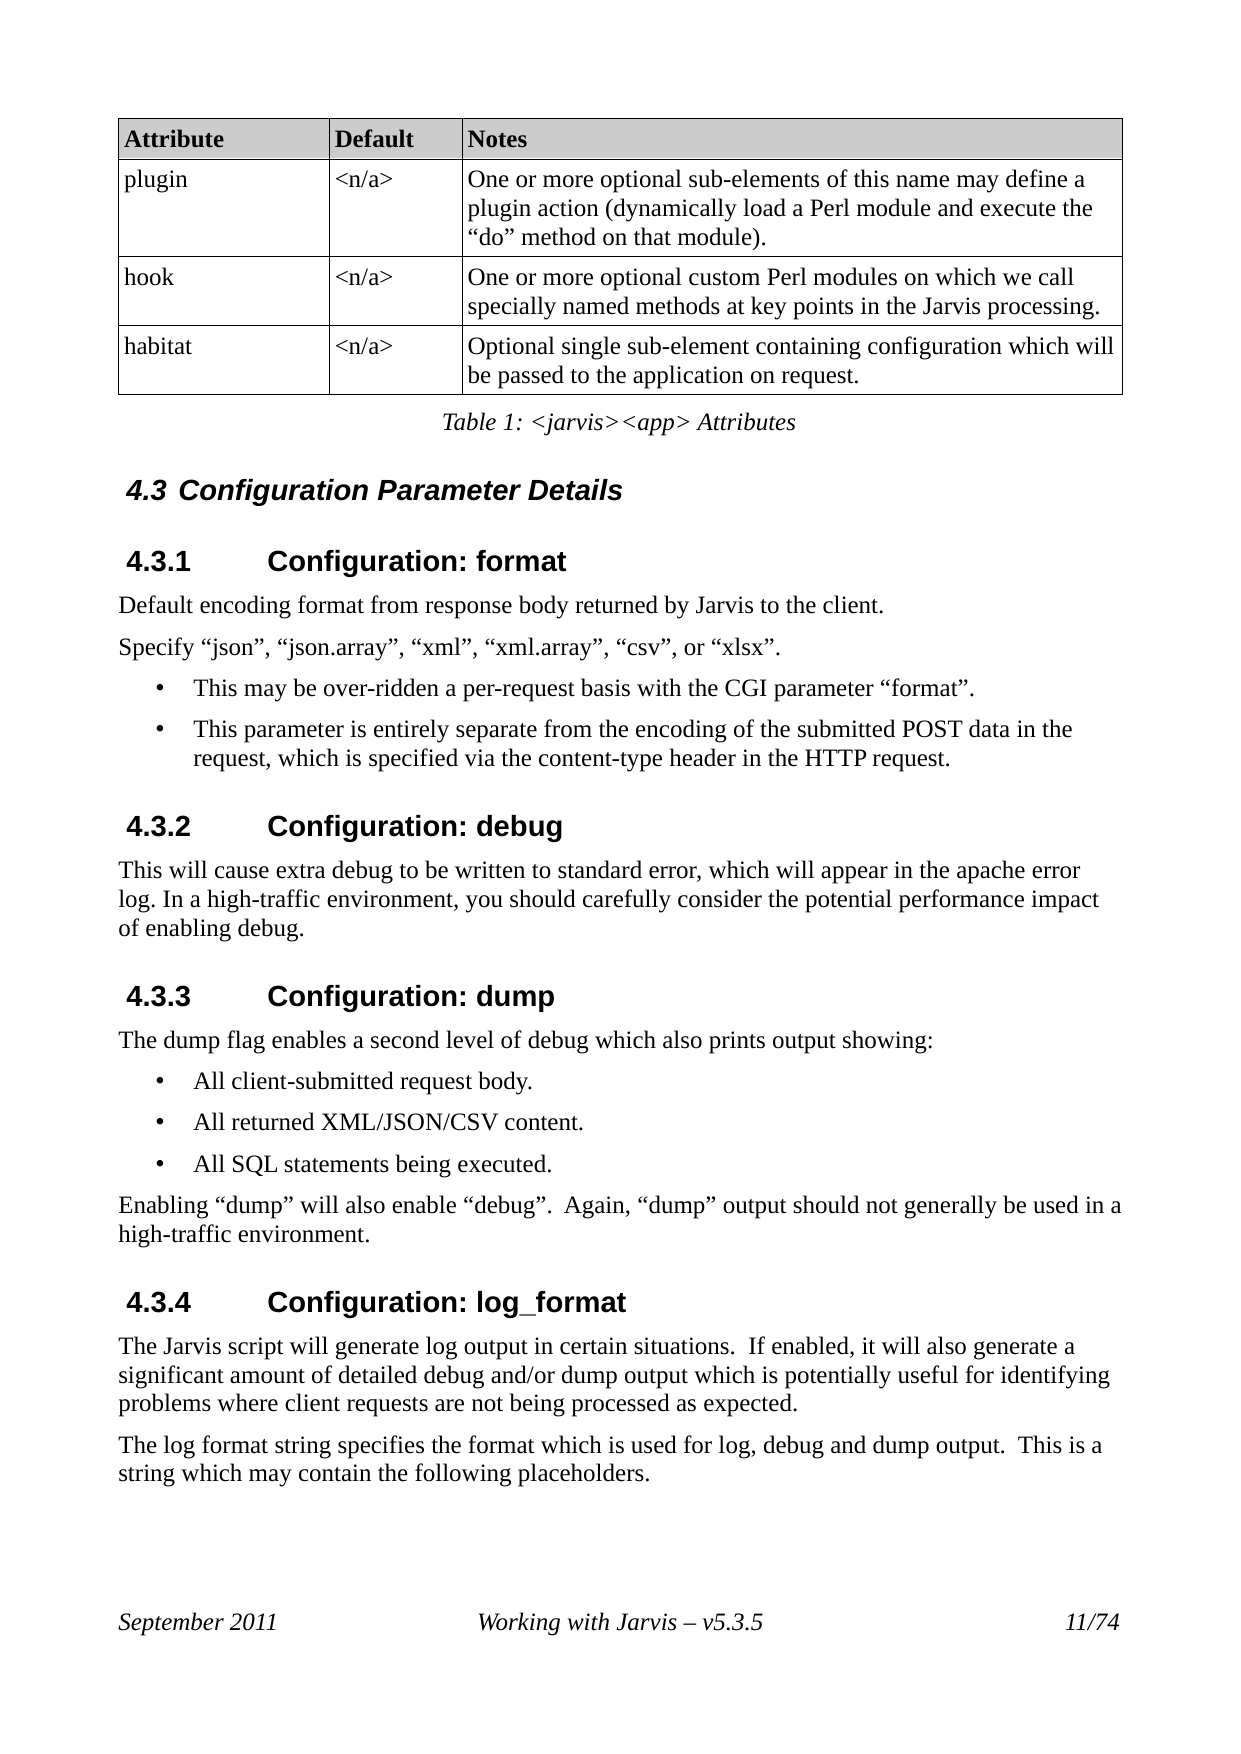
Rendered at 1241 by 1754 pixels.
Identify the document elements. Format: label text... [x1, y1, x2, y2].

subtitle Configuration: format [118, 544, 1122, 578]
text The dump flag enables a second level of debug which also prints output showing: [118, 1025, 1122, 1054]
text Enabling “dump” will also enable “debug”. Again, “dump” output should not generally be used in a high-traffic environment. [118, 1190, 1122, 1247]
text The log format string specifies the format which is used for log, debug and dump output. This is a string which may contain the following placeholders. [118, 1430, 1122, 1487]
list All client-submitted request body. [156, 1066, 1122, 1095]
table_cell <n/a> [330, 160, 462, 256]
table_header Notes [463, 119, 1122, 158]
text Default encoding format from response body returned by Jarvis to the client. [118, 590, 1122, 619]
subtitle Configuration: debug [118, 809, 1122, 843]
table_cell plugin [119, 160, 329, 256]
list All SQL statements being executed. [156, 1149, 1122, 1177]
table_cell One or more optional sub-elements of this name may define a plugin action (dynamically load a Perl module and execute the “do” method on that module). [463, 160, 1122, 256]
table_cell hook [119, 257, 329, 325]
list This parameter is entirely separate from the encoding of the submitted POST data in the request, which is specified via the content-type header in the HTTP request. [156, 714, 1122, 772]
text Specify “json”, “json.array”, “xml”, “xml.array”, “csv”, or “xlsx”. [118, 632, 1122, 660]
subtitle Configuration Parameter Details [118, 473, 1122, 507]
text Table 1: <jarvis><app> Attributes [118, 407, 1122, 436]
table_header Attribute [119, 119, 329, 158]
table_cell habitat [119, 326, 329, 394]
text This will cause extra debug to be written to standard error, which will appear in the apache error log. In a high-traffic environment, you should carefully consider the potential performance impact of enabling debug. [118, 855, 1122, 941]
table_header Default [330, 119, 462, 158]
table_cell Optional single sub-element containing configuration which will be passed to the application on request. [463, 326, 1122, 394]
subtitle Configuration: log_format [118, 1285, 1122, 1318]
table_cell <n/a> [330, 257, 462, 325]
table_cell One or more optional custom Perl modules on which we call specially named methods at key points in the Jarvis processing. [463, 257, 1122, 325]
table_cell <n/a> [330, 326, 462, 394]
list All returned XML/JSON/CSV content. [156, 1107, 1122, 1136]
subtitle Configuration: dump [118, 979, 1122, 1012]
list This may be over-ridden a per-request basis with the CGI parameter “format”. [156, 673, 1122, 702]
text The Jarvis script will generate log output in certain situations. If enabled, it will also generate a significant amount of detailed debug and/or dump output which is potentially useful for identifying problems where client requests are not being processed as expected. [118, 1331, 1122, 1417]
